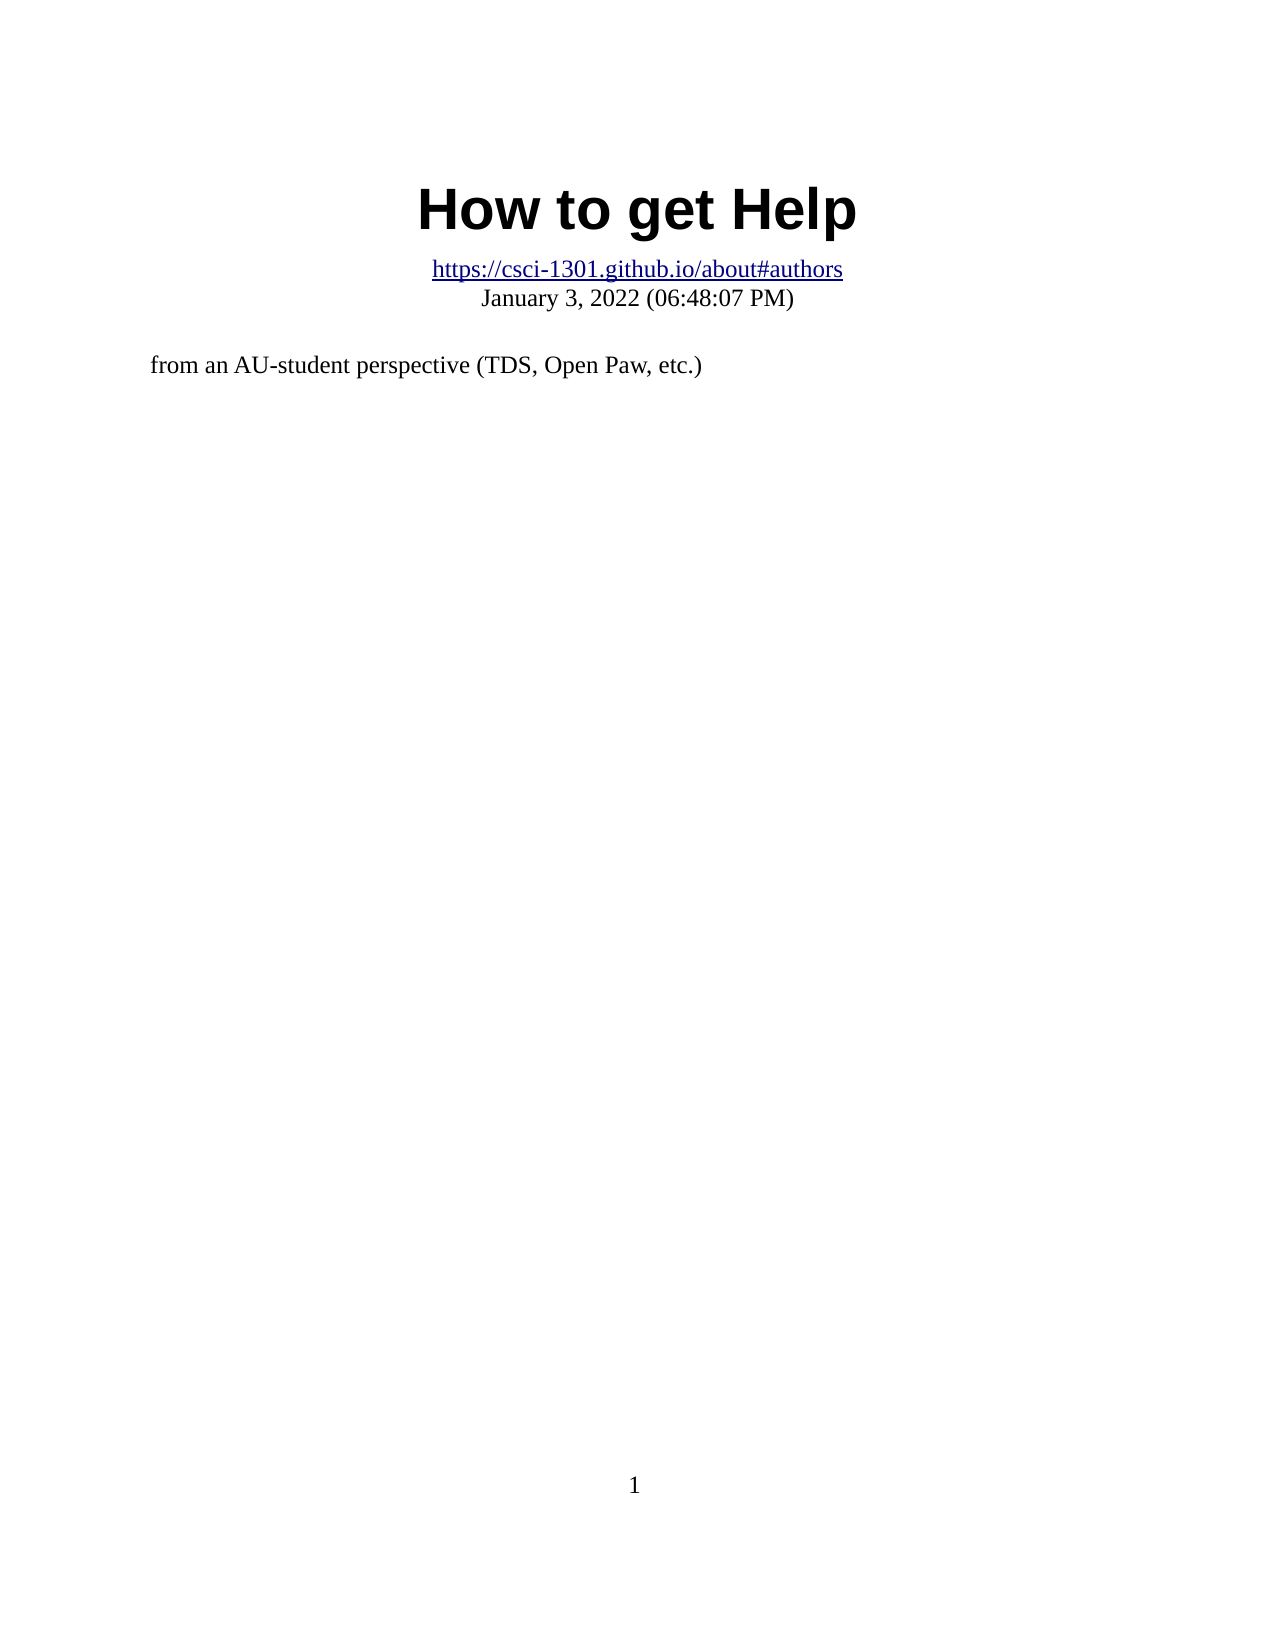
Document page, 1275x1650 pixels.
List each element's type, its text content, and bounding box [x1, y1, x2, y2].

text from an AU-student perspective (TDS, Open Paw, etc.) [150, 350, 1125, 378]
title How to get Help [150, 175, 1125, 242]
text https://csci-1301.github.io/about#authors [150, 254, 1125, 283]
text January 3, 2022 (06:48:07 PM) [150, 283, 1125, 312]
